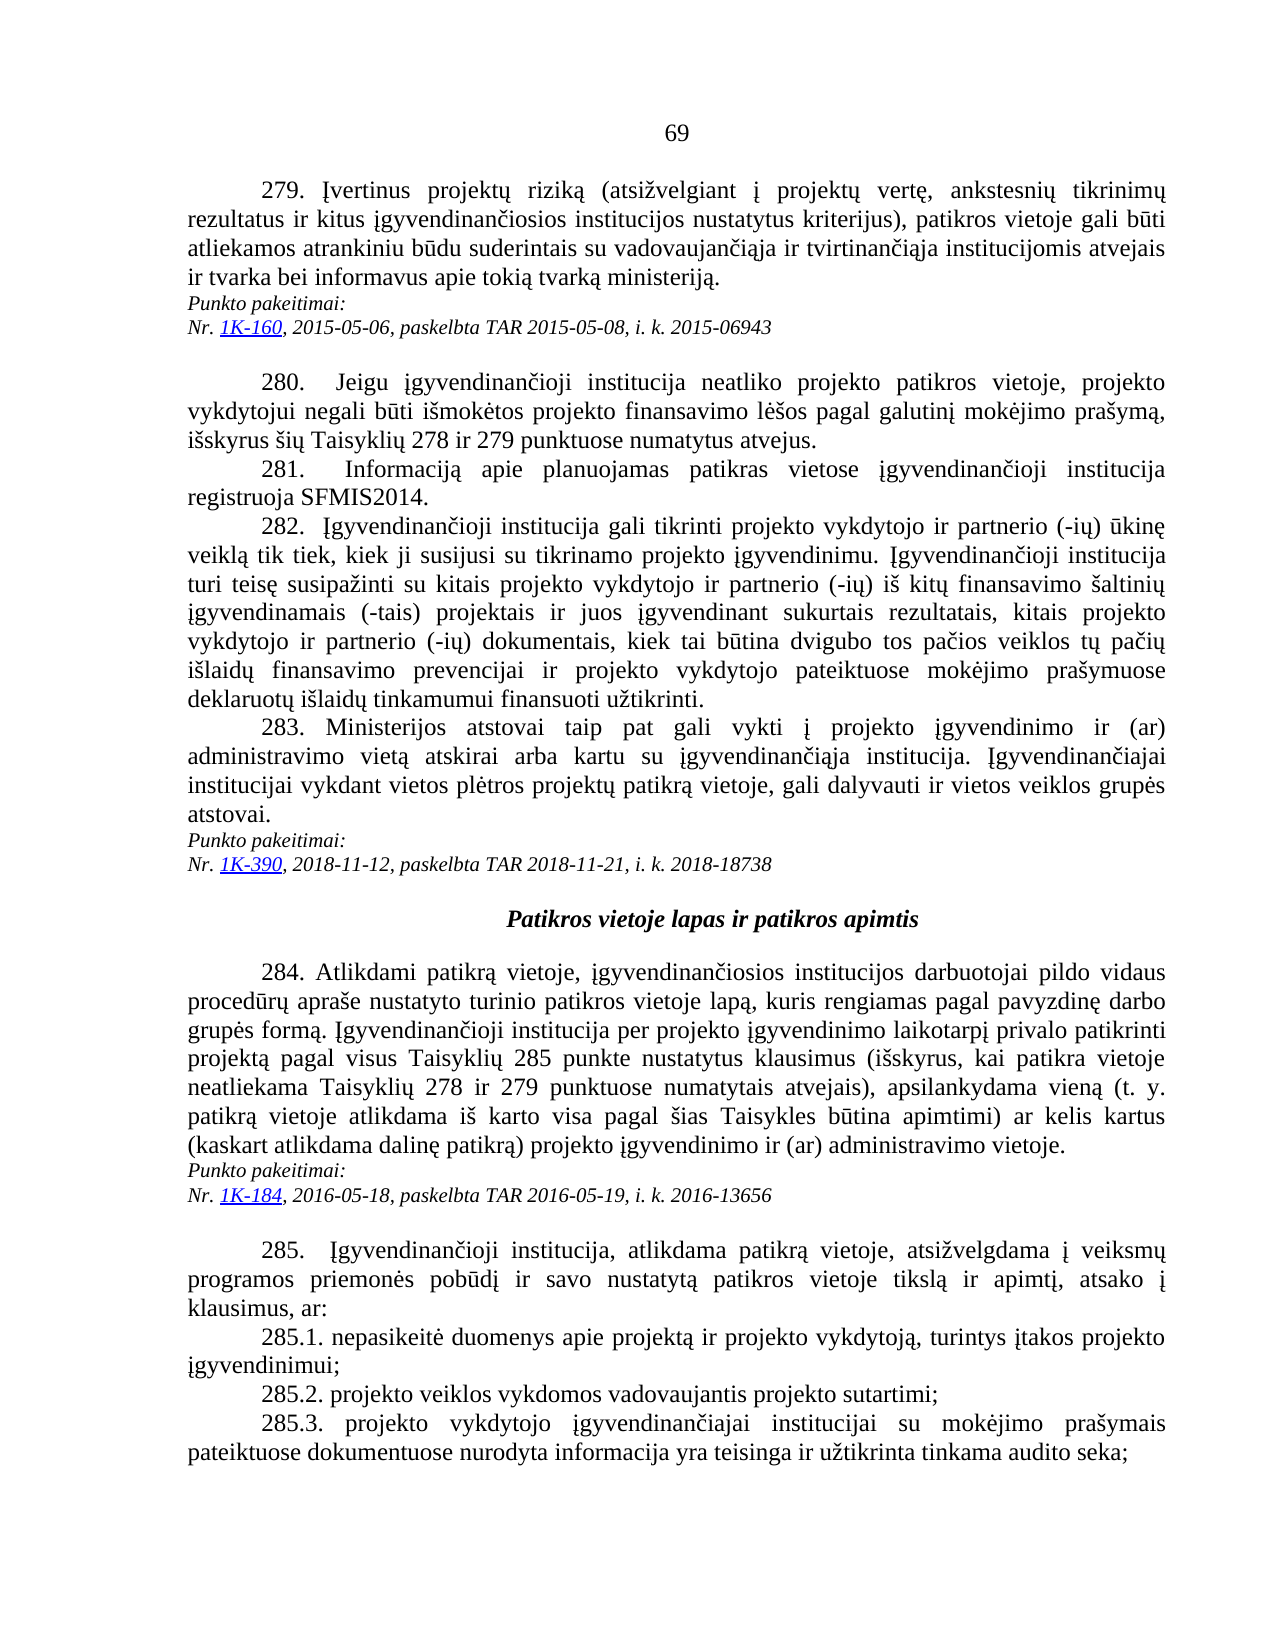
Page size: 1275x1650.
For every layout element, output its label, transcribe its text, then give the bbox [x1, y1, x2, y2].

text 285.1. nepasikeitė duomenys apie projektą ir projekto vykdytoją, turintys įtakos projekto įgyvendinimui; [187, 1322, 1167, 1379]
text 282. Įgyvendinančioji institucija gali tikrinti projekto vykdytojo ir partnerio (-ių) ūkinę veiklą tik tiek, kiek ji susijusi su tikrinamo projekto įgyvendinimu. Įgyvendinančioji institucija turi teisę susipažinti su kitais projekto vykdytojo ir partnerio (-ių) iš kitų finansavimo šaltinių įgyvendinamais (-tais) projektais ir juos įgyvendinant sukurtais rezultatais, kitais projekto vykdytojo ir partnerio (-ių) dokumentais, kiek tai būtina dvigubo tos pačios veiklos tų pačių išlaidų finansavimo prevencijai ir projekto vykdytojo pateiktuose mokėjimo prašymuose deklaruotų išlaidų tinkamumui finansuoti užtikrinti. [187, 511, 1167, 712]
text Nr. 1K-184, 2016-05-18, paskelbta TAR 2016-05-19, i. k. 2016-13656 [187, 1182, 1167, 1207]
text 280. Jeigu įgyvendinančioji institucija neatliko projekto patikros vietoje, projekto vykdytojui negali būti išmokėtos projekto finansavimo lėšos pagal galutinį mokėjimo prašymą, išskyrus šių Taisyklių 278 ir 279 punktuose numatytus atvejus. [187, 367, 1167, 454]
text Nr. 1K-160, 2015-05-06, paskelbta TAR 2015-05-08, i. k. 2015-06943 [187, 315, 1167, 339]
text 281. Informaciją apie planuojamas patikras vietose įgyvendinančioji institucija registruoja SFMIS2014. [187, 454, 1167, 511]
text 284. Atlikdami patikrą vietoje, įgyvendinančiosios institucijos darbuotojai pildo vidaus procedūrų apraše nustatyto turinio patikros vietoje lapą, kuris rengiamas pagal pavyzdinę darbo grupės formą. Įgyvendinančioji institucija per projekto įgyvendinimo laikotarpį privalo patikrinti projektą pagal visus Taisyklių 285 punkte nustatytus klausimus (išskyrus, kai patikra vietoje neatliekama Taisyklių 278 ir 279 punktuose numatytais atvejais), apsilankydama vieną (t. y. patikrą vietoje atlikdama iš karto visa pagal šias Taisykles būtina apimtimi) ar kelis kartus (kaskart atlikdama dalinę patikrą) projekto įgyvendinimo ir (ar) administravimo vietoje. [187, 957, 1167, 1158]
text 285. Įgyvendinančioji institucija, atlikdama patikrą vietoje, atsižvelgdama į veiksmų programos priemonės pobūdį ir savo nustatytą patikros vietoje tikslą ir apimtį, atsako į klausimus, ar: [187, 1235, 1167, 1322]
text Punkto pakeitimai: [187, 1158, 1167, 1182]
text 283. Ministerijos atstovai taip pat gali vykti į projekto įgyvendinimo ir (ar) administravimo vietą atskirai arba kartu su įgyvendinančiąja institucija. Įgyvendinančiajai institucijai vykdant vietos plėtros projektų patikrą vietoje, gali dalyvauti ir vietos veiklos grupės atstovai. [187, 712, 1167, 827]
text 279. Įvertinus projektų riziką (atsižvelgiant į projektų vertę, ankstesnių tikrinimų rezultatus ir kitus įgyvendinančiosios institucijos nustatytus kriterijus), patikros vietoje gali būti atliekamos atrankiniu būdu suderintais su vadovaujančiąja ir tvirtinančiąja institucijomis atvejais ir tvarka bei informavus apie tokią tvarką ministeriją. [187, 176, 1167, 291]
text Nr. 1K-390, 2018-11-12, paskelbta TAR 2018-11-21, i. k. 2018-18738 [187, 852, 1167, 876]
text 285.3. projekto vykdytojo įgyvendinančiajai institucijai su mokėjimo prašymais pateiktuose dokumentuose nurodyta informacija yra teisinga ir užtikrinta tinkama audito seka; [187, 1408, 1167, 1465]
text Punkto pakeitimai: [187, 291, 1167, 315]
text 285.2. projekto veiklos vykdomos vadovaujantis projekto sutartimi; [187, 1379, 1167, 1408]
text Punkto pakeitimai: [187, 827, 1167, 852]
subtitle Patikros vietoje lapas ir patikros apimtis [261, 904, 1167, 933]
